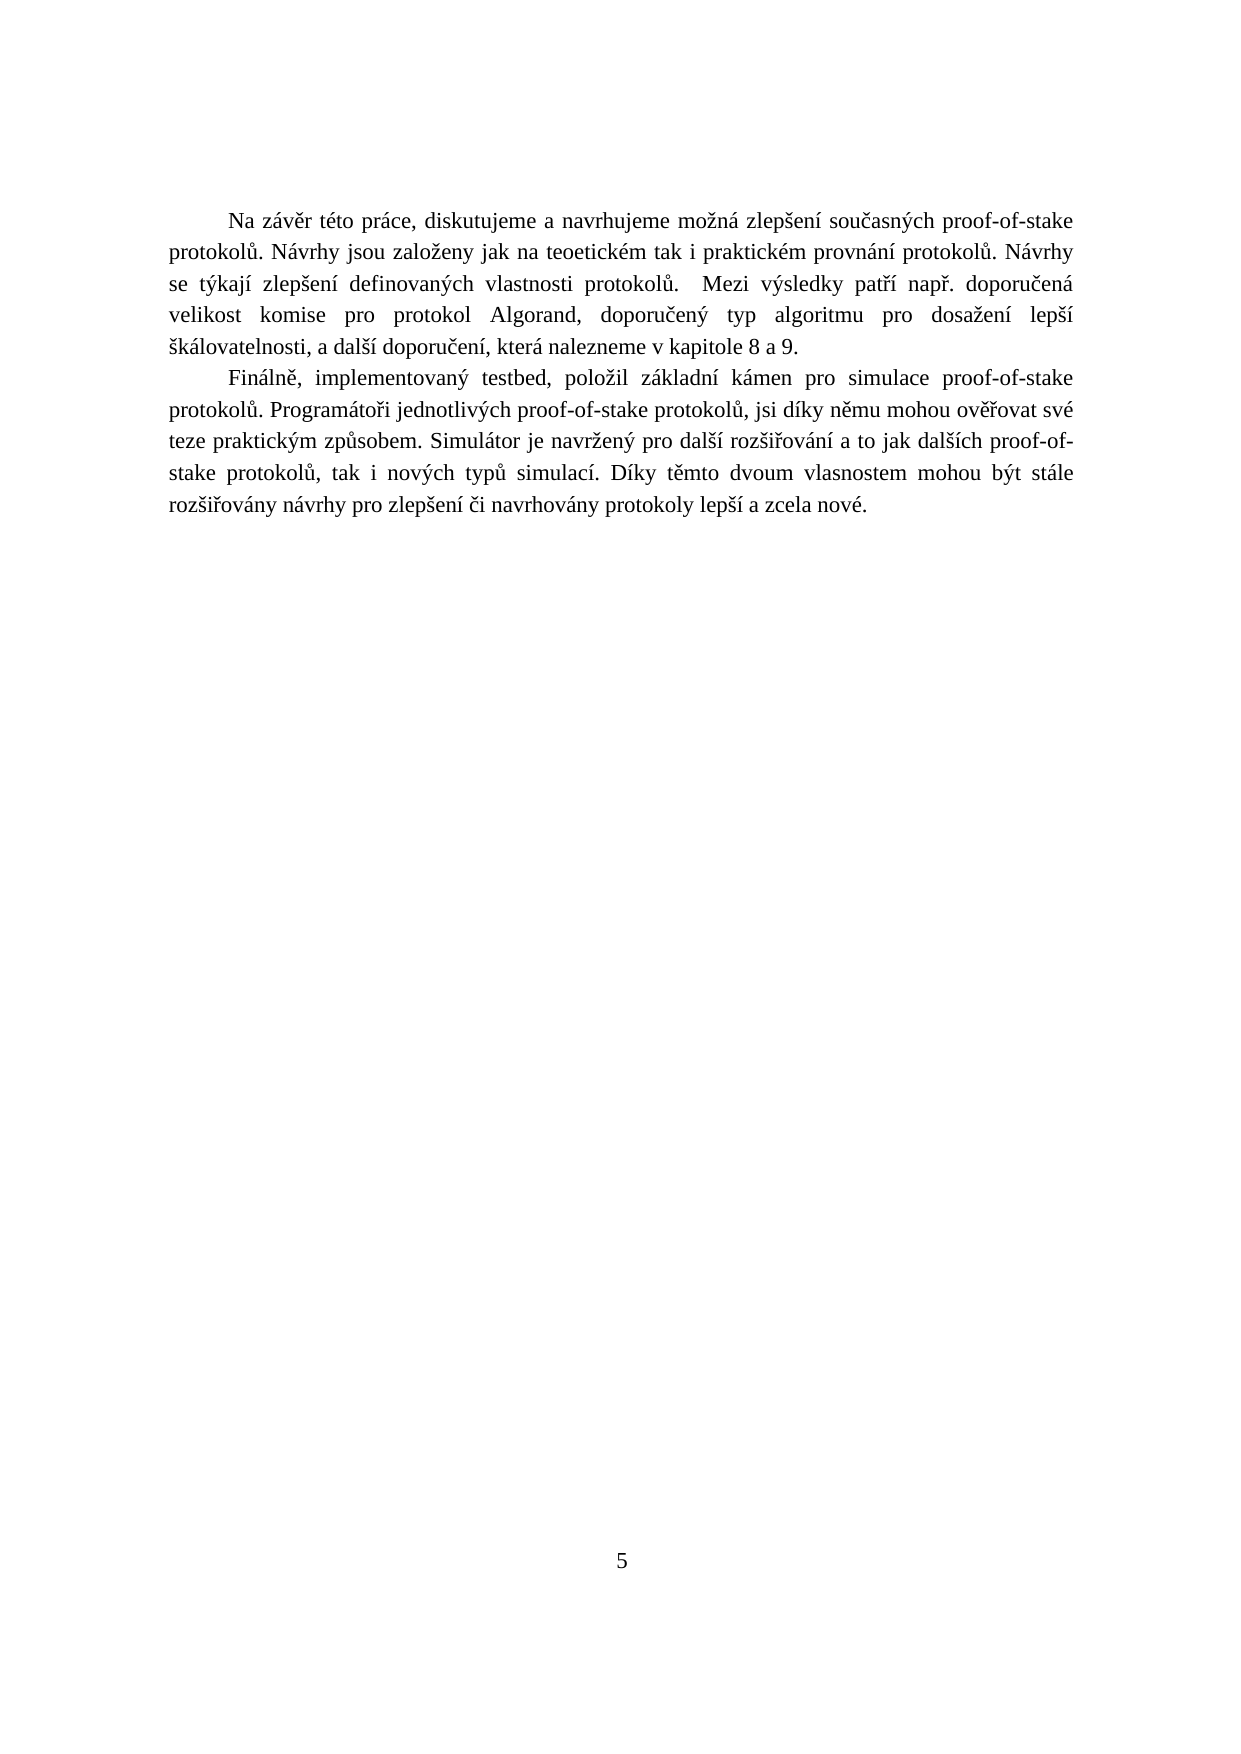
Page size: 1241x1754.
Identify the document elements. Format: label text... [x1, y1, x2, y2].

text Na závěr této práce, diskutujeme a navrhujeme možná zlepšení současných proof-of-stake protokolů. Návrhy jsou založeny jak na teoetickém tak i praktickém provnání protokolů. Návrhy se týkají zlepšení definovaných vlastnosti protokolů. Mezi výsledky patří např. doporučená velikost komise pro protokol Algorand, doporučený typ algoritmu pro dosažení lepší škálovatelnosti, a další doporučení, která nalezneme v kapitole 8 a 9. [169, 207, 1075, 359]
text Finálně, implementovaný testbed, položil základní kámen pro simulace proof-of-stake protokolů. Programátoři jednotlivých proof-of-stake protokolů, jsi díky němu mohou ověřovat své teze praktickým způsobem. Simulátor je navržený pro další rozšiřování a to jak dalších proof-of-stake protokolů, tak i nových typů simulací. Díky těmto dvoum vlasnostem mohou být stále rozšiřovány návrhy pro zlepšení či navrhovány protokoly lepší a zcela nové. [169, 364, 1075, 517]
